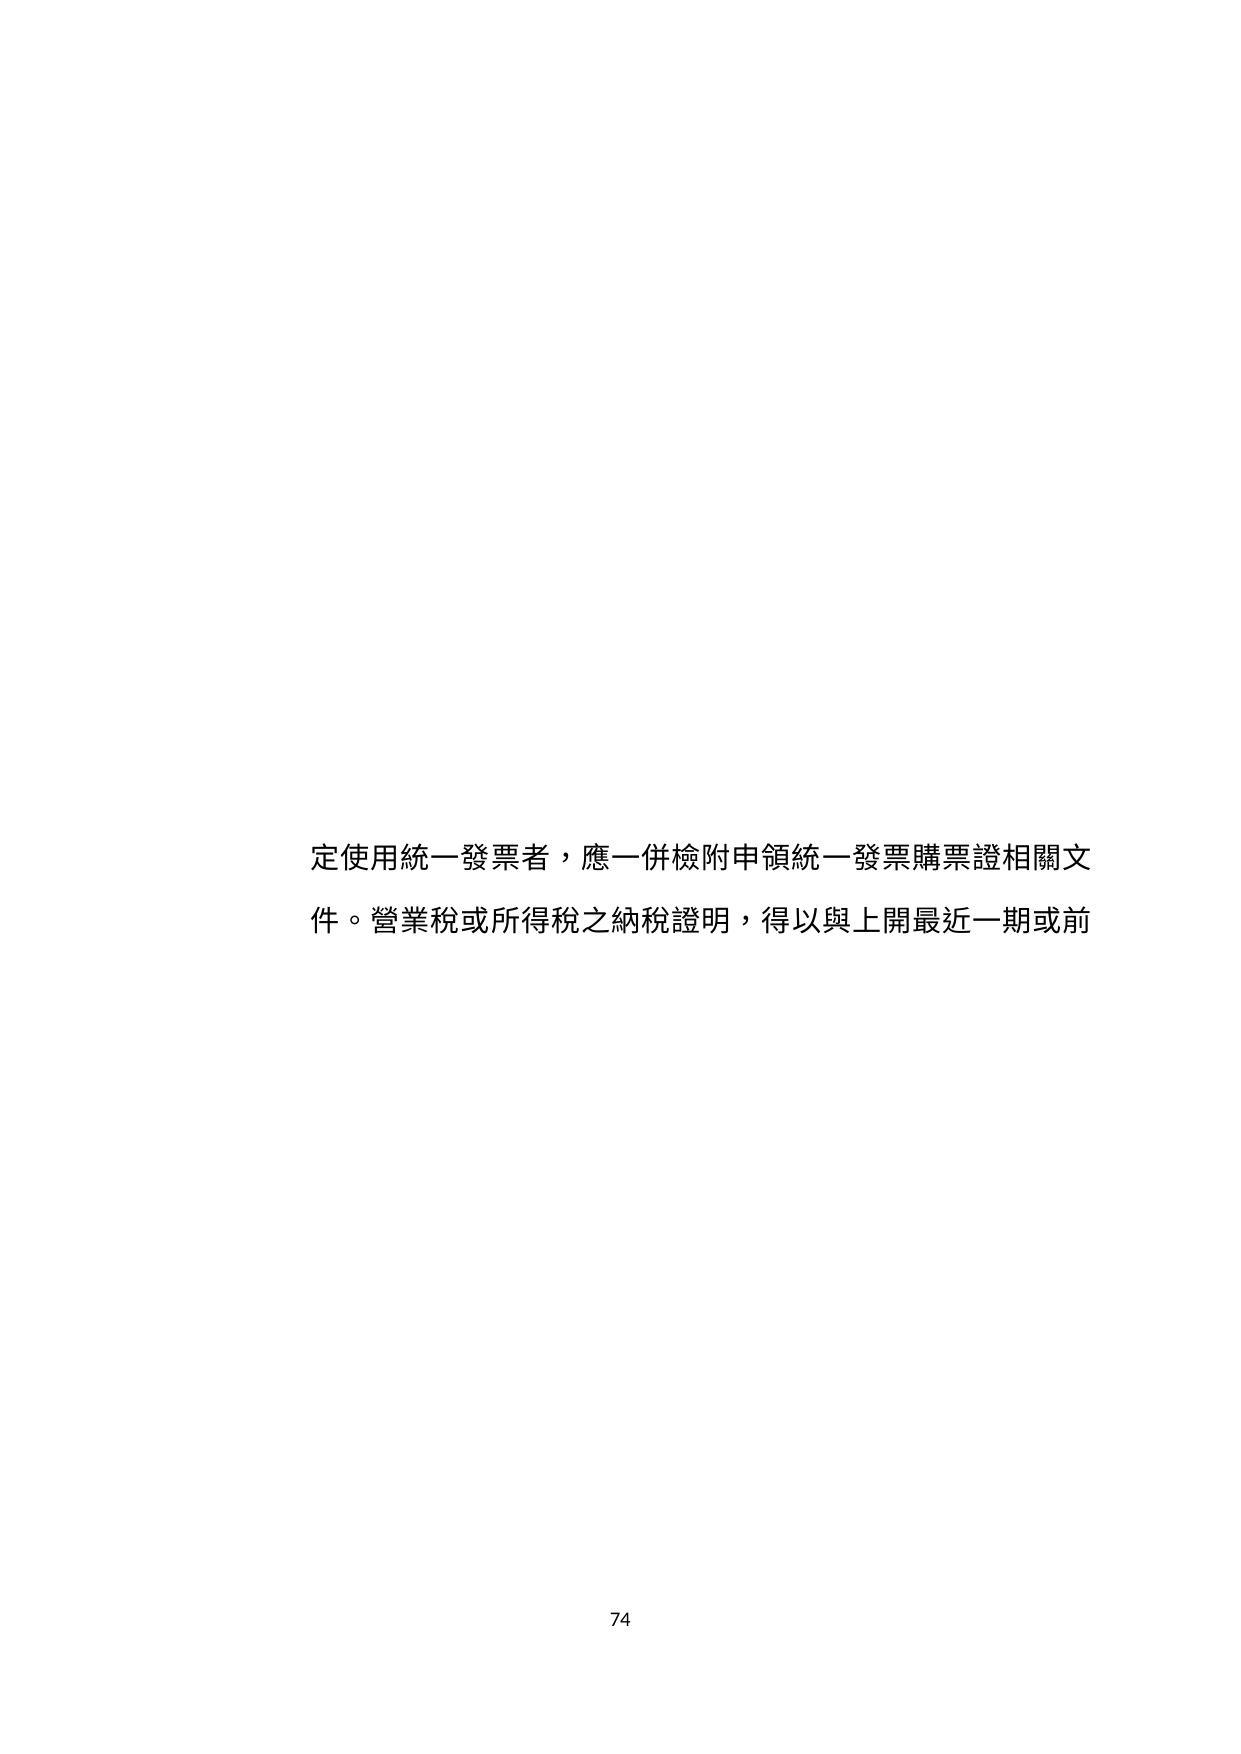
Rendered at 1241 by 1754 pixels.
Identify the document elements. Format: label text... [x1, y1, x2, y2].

text 定使用統一發票者，應一併檢附申領統一發票購票證相關文件。營業稅或所得稅之納稅證明，得以與上開最近一期或前 [225, 814, 1092, 939]
